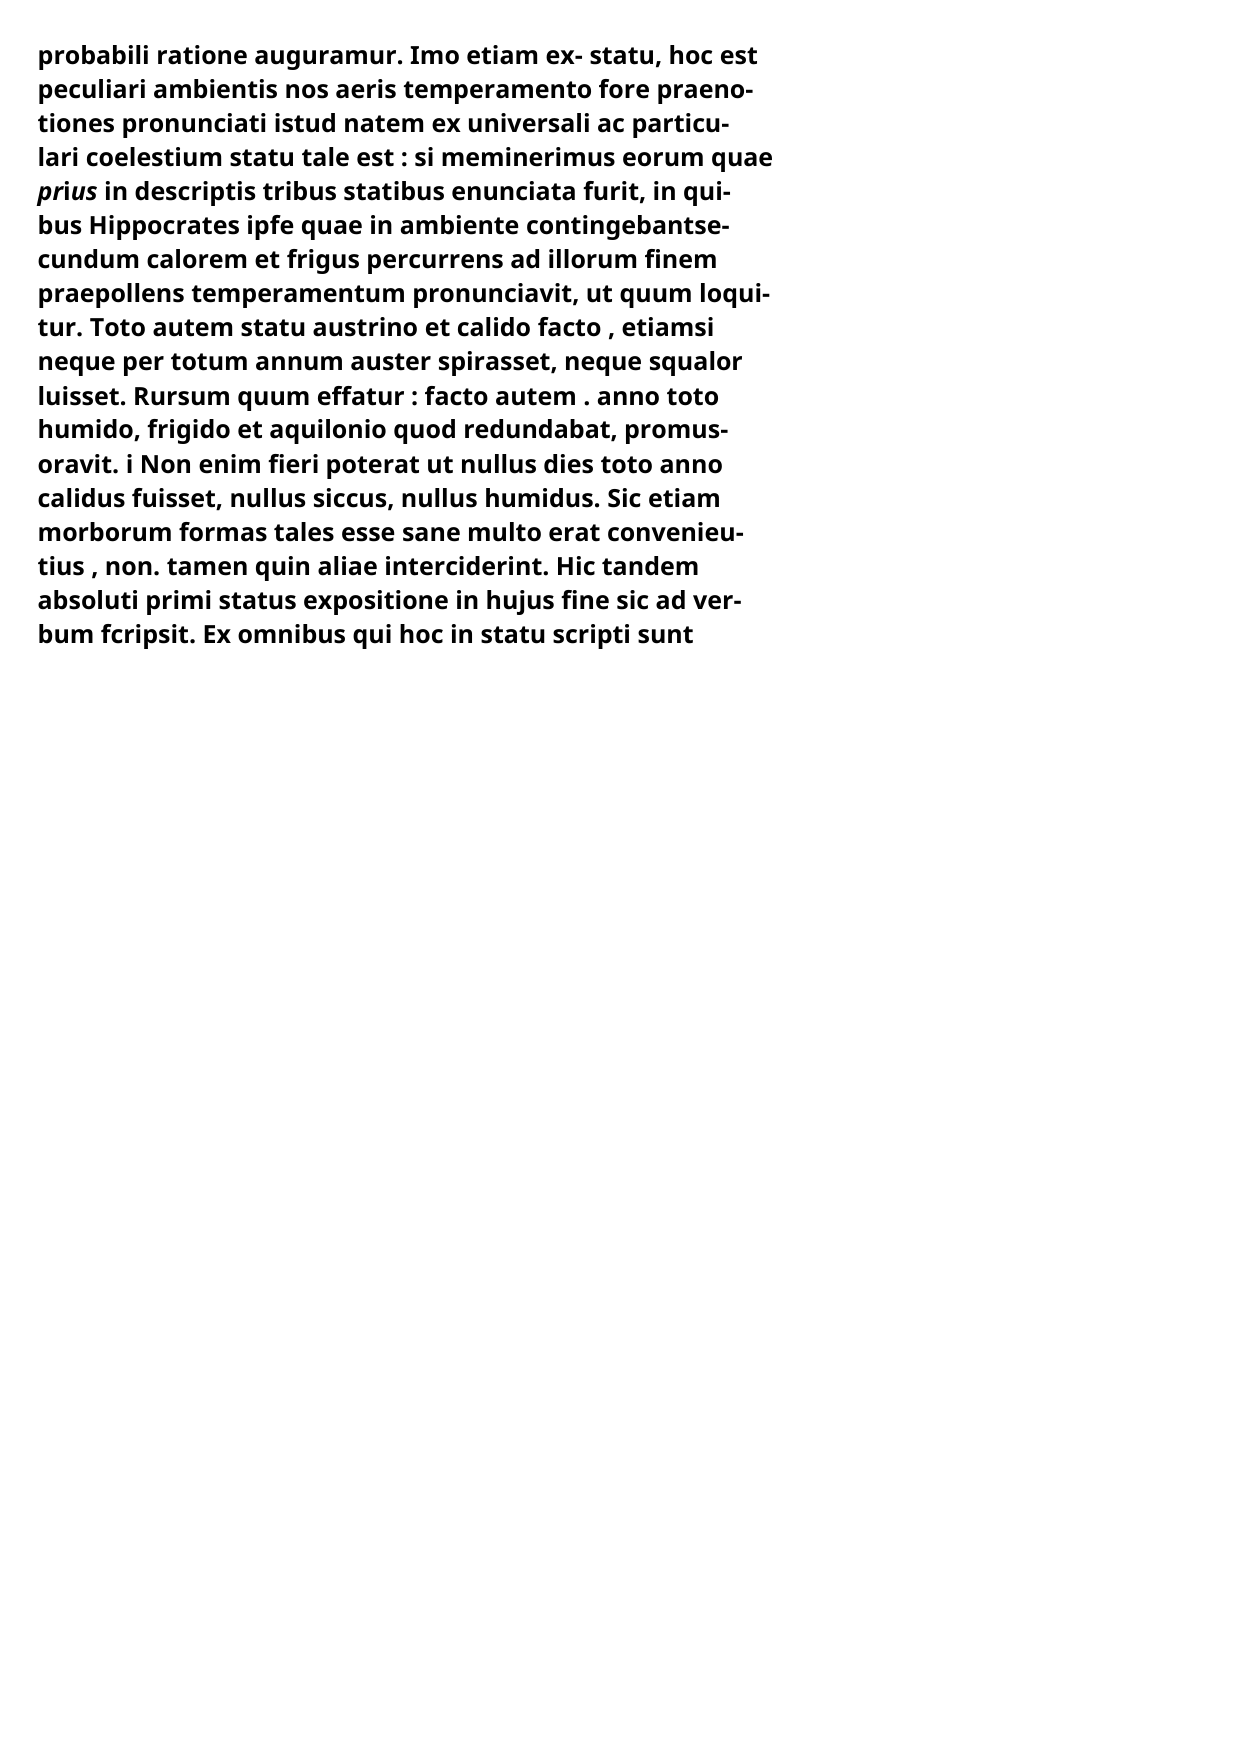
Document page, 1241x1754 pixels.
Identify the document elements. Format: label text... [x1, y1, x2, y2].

text probabili ratione auguramur. Imo etiam ex- statu, hoc est peculiari ambientis nos aeris temperamento fore praeno- tiones pronunciati istud natem ex universali ac particu- lari coelestium statu tale est : si meminerimus eorum quae prius in descriptis tribus statibus enunciata furit, in qui- bus Hippocrates ipfe quae in ambiente contingebantse- cundum calorem et frigus percurrens ad illorum finem praepollens temperamentum pronunciavit, ut quum loqui- tur. Toto autem statu austrino et calido facto , etiamsi neque per totum annum auster spirasset, neque squalor luisset. Rursum quum effatur : facto autem . anno toto humido, frigido et aquilonio quod redundabat, promus- oravit. i Non enim fieri poterat ut nullus dies toto anno calidus fuisset, nullus siccus, nullus humidus. Sic etiam morborum formas tales esse sane multo erat convenieu- tius , non. tamen quin aliae interciderint. Hic tandem absoluti primi status expositione in hujus fine sic ad ver- bum fcripsit. Ex omnibus qui hoc in statu scripti sunt [37, 37, 1203, 651]
